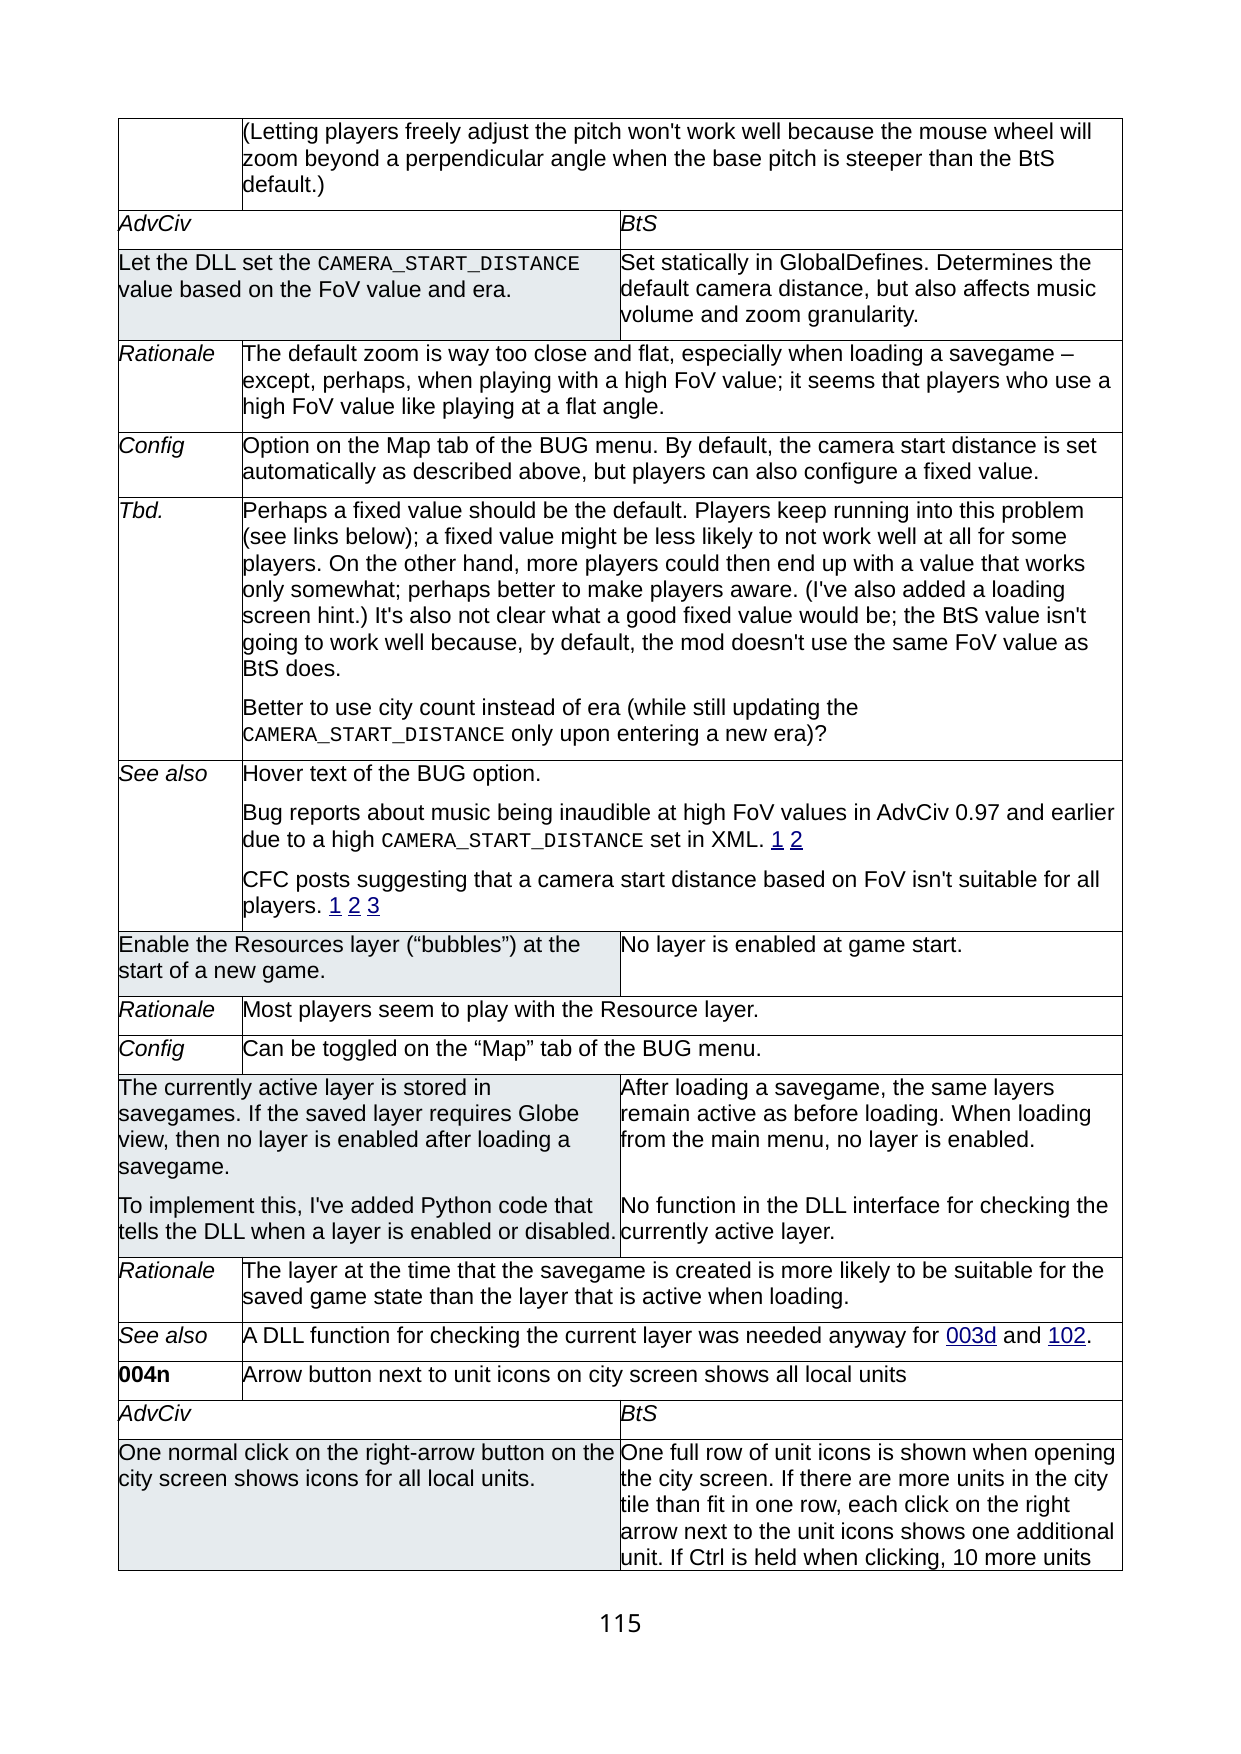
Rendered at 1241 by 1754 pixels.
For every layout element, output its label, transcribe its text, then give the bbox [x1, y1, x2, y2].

table_cell BtS [621, 1401, 1122, 1438]
table_cell Can be toggled on the “Map” tab of the BUG menu. [243, 1036, 1122, 1074]
table_cell Set statically in GlobalDefines. Determines the default camera distance, but also affects music volume and zoom granularity. [621, 250, 1122, 340]
table_cell 004n [119, 1362, 242, 1399]
table_cell Tbd. [119, 498, 242, 760]
table_cell BtS [621, 211, 1122, 248]
table_cell After loading a savegame, the same layers remain active as before loading. When loading from the main menu, no layer is enabled. No function in the DLL interface for checking the currently active layer. [621, 1075, 1122, 1257]
table_cell Option on the Map tab of the BUG menu. By default, the camera start distance is set automatically as described above, but players can also configure a fixed value. [243, 433, 1122, 497]
table_cell Config [119, 1036, 242, 1074]
table_cell No layer is enabled at game start. [621, 932, 1122, 996]
table_cell One full row of unit icons is shown when opening the city screen. If there are more units in the city tile than fit in one row, each click on the right arrow next to the unit icons shows one additional unit. If Ctrl is held when clicking, 10 more units [621, 1440, 1122, 1570]
table_cell See also [119, 761, 242, 931]
table_cell Perhaps a fixed value should be the default. Players keep running into this problem (see links below); a fixed value might be less likely to not work well at all for some players. On the other hand, more players could then end up with a value that works only somewhat; perhaps better to make players aware. (I've also added a loading screen hint.) It's also not clear what a good fixed value would be; the BtS value isn't going to work well because, by default, the mod doesn't use the same FoV value as BtS does. Better to use city count instead of era (while still updating the CAMERA_START_DISTANCE only upon entering a new era)? [243, 498, 1122, 760]
table_cell See also [119, 1323, 242, 1361]
table_cell Rationale [119, 997, 242, 1035]
table_cell Enable the Resources layer (“bubbles”) at the start of a new game. [119, 932, 620, 996]
table_cell Most players seem to play with the Resource layer. [243, 997, 1122, 1035]
table_cell The currently active layer is stored in savegames. If the saved layer requires Globe view, then no layer is enabled after loading a savegame. To implement this, I've added Python code that tells the DLL when a layer is enabled or disabled. [119, 1075, 620, 1257]
table_cell AdvCiv [119, 1401, 620, 1438]
table_cell One normal click on the right-arrow button on the city screen shows icons for all local units. [119, 1440, 620, 1570]
table_cell Hover text of the BUG option. Bug reports about music being inaudible at high FoV values in AdvCiv 0.97 and earlier due to a high CAMERA_START_DISTANCE set in XML. 1 2 CFC posts suggesting that a camera start distance based on FoV isn't suitable for all players. 1 2 3 [243, 761, 1122, 931]
table_cell Rationale [119, 1258, 242, 1322]
table_cell (Letting players freely adjust the pitch won't work well because the mouse wheel will zoom beyond a perpendicular angle when the base pitch is steeper than the BtS default.) [243, 119, 1122, 210]
table_cell The default zoom is way too close and flat, especially when loading a savegame – except, perhaps, when playing with a high FoV value; it seems that players who use a high FoV value like playing at a flat angle. [243, 341, 1122, 432]
table_cell Rationale [119, 341, 242, 432]
table_cell [119, 119, 242, 210]
table_cell Config [119, 433, 242, 497]
table_cell A DLL function for checking the current layer was needed anyway for 003d and 102. [243, 1323, 1122, 1361]
table_cell AdvCiv [119, 211, 620, 248]
table_cell The layer at the time that the savegame is created is more likely to be suitable for the saved game state than the layer that is active when loading. [243, 1258, 1122, 1322]
table_cell Arrow button next to unit icons on city screen shows all local units [243, 1362, 1122, 1399]
table_cell Let the DLL set the CAMERA_START_DISTANCE value based on the FoV value and era. [119, 250, 620, 340]
